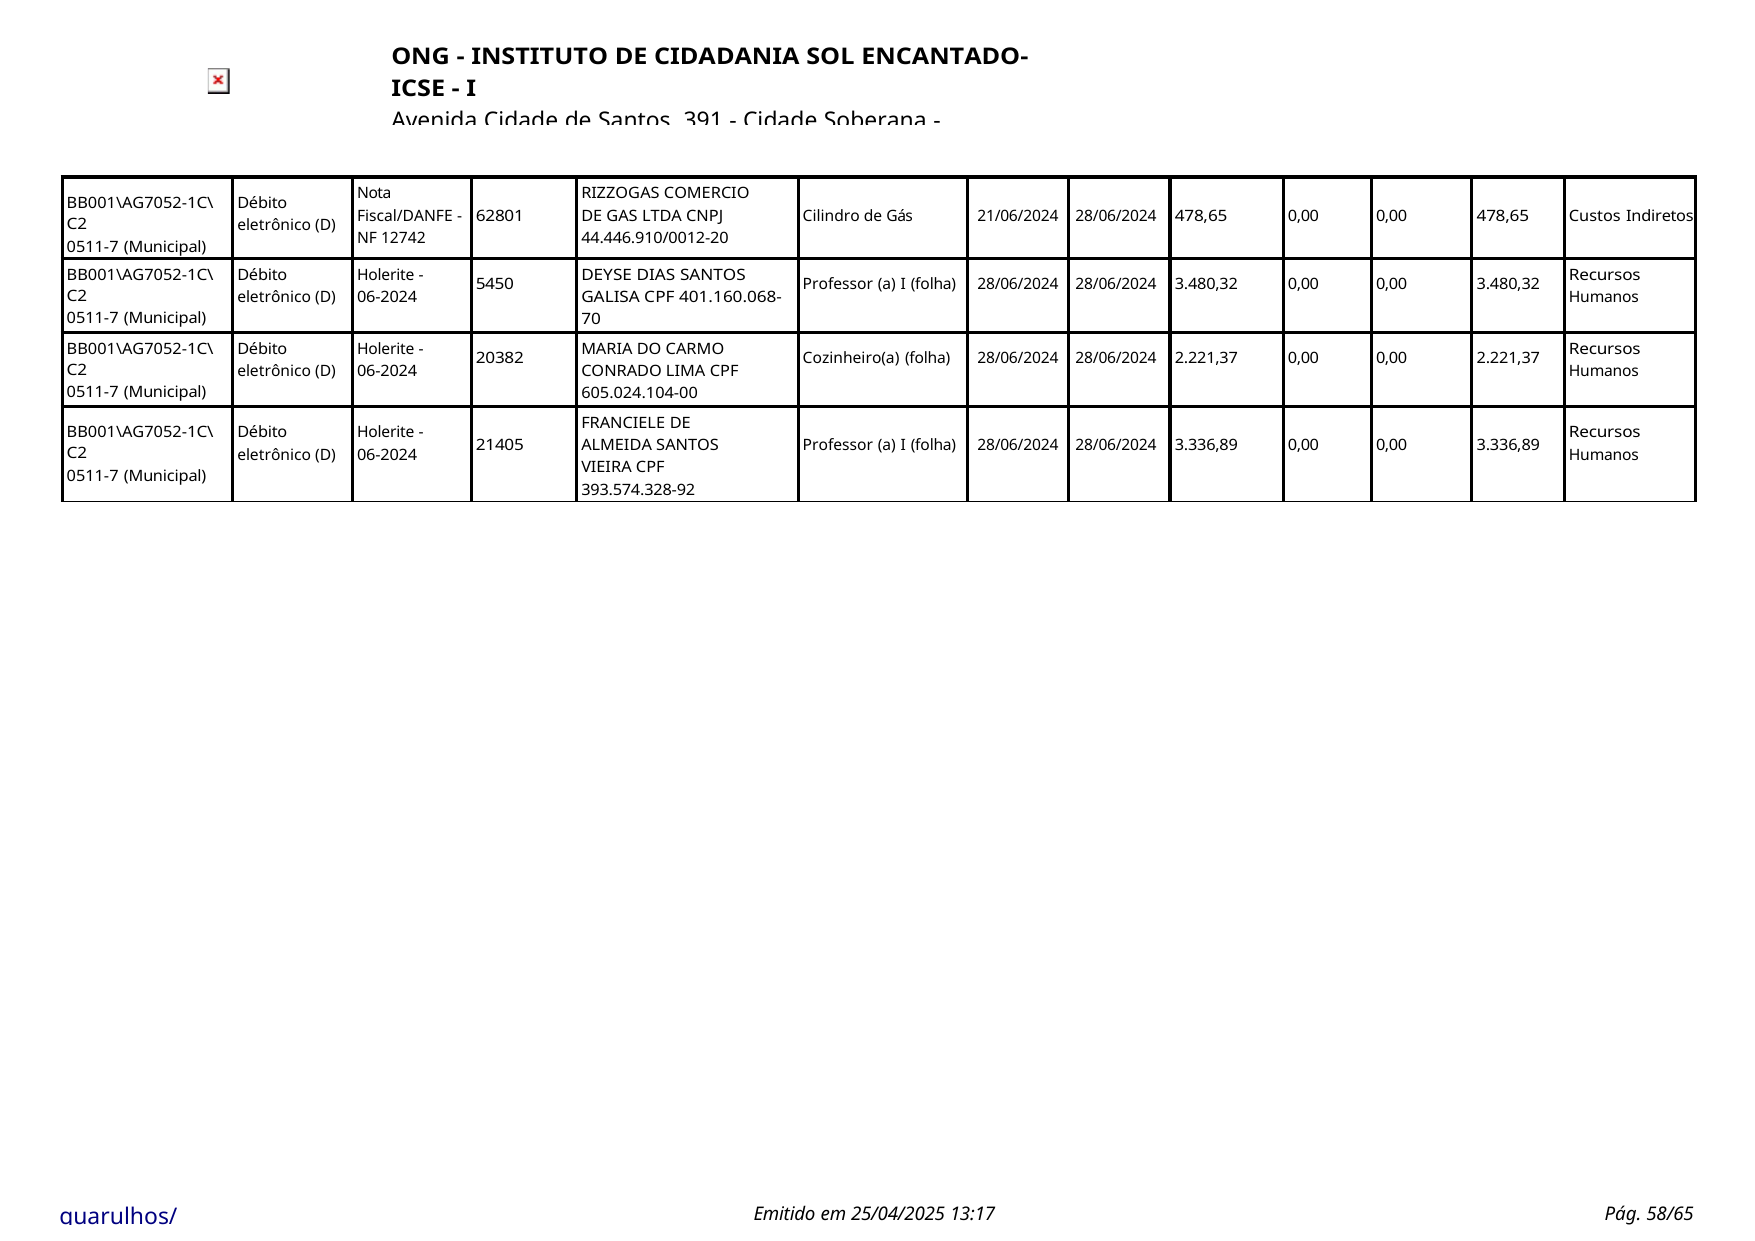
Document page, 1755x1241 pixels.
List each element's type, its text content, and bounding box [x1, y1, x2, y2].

table_cell Débito eletrônico (D) [234, 179, 351, 257]
table_cell Professor (a) I (folha) [800, 260, 966, 331]
table_cell 478,65 [1172, 179, 1282, 257]
table_cell 478,65 [1473, 179, 1563, 257]
table_cell Recursos Humanos [1566, 408, 1694, 501]
table_cell MARIA DO CARMO CONRADO LIMA CPF 605.024.104-00 [578, 334, 797, 404]
table_cell 20382 [473, 334, 575, 404]
table_cell BB001\AG7052-1C\C2 0511-7 (Municipal) [64, 179, 231, 257]
table_cell 0,00 [1373, 408, 1470, 501]
table_cell 0,00 [1285, 408, 1370, 501]
table_cell 0,00 [1373, 334, 1470, 404]
table_cell BB001\AG7052-1C\C2 0511-7 (Municipal) [64, 260, 231, 331]
table_cell 62801 [473, 179, 575, 257]
table_cell Recursos Humanos [1566, 334, 1694, 404]
table_cell BB001\AG7052-1C\C2 0511-7 (Municipal) [64, 334, 231, 404]
table_cell Custos Indiretos [1566, 179, 1694, 257]
table_cell 2.221,37 [1172, 334, 1282, 404]
table_cell 5450 [473, 260, 575, 331]
table_cell 28/06/2024 [969, 408, 1067, 501]
table_cell 21405 [473, 408, 575, 501]
table_cell Cilindro de Gás [800, 179, 966, 257]
table_cell 3.336,89 [1172, 408, 1282, 501]
table_cell Holerite - 06-2024 [354, 334, 470, 404]
table_cell 28/06/2024 [1070, 334, 1168, 404]
table_cell Professor (a) I (folha) [800, 408, 966, 501]
table_cell 28/06/2024 [969, 334, 1067, 404]
table_cell 28/06/2024 [1070, 260, 1168, 331]
table_cell Débito eletrônico (D) [234, 260, 351, 331]
table_cell 0,00 [1373, 260, 1470, 331]
table_cell Débito eletrônico (D) [234, 334, 351, 404]
table_cell 28/06/2024 [969, 260, 1067, 331]
table_cell Cozinheiro(a) (folha) [800, 334, 966, 404]
table_cell Recursos Humanos [1566, 260, 1694, 331]
table_cell Holerite - 06-2024 [354, 408, 470, 501]
table_cell 0,00 [1285, 334, 1370, 404]
table_cell 3.480,32 [1172, 260, 1282, 331]
table_cell DEYSE DIAS SANTOS GALISA CPF 401.160.068-70 [578, 260, 797, 331]
table_cell 0,00 [1285, 179, 1370, 257]
table_cell Holerite - 06-2024 [354, 260, 470, 331]
table_cell 0,00 [1373, 179, 1470, 257]
table_cell 21/06/2024 [969, 179, 1067, 257]
table_cell Débito eletrônico (D) [234, 408, 351, 501]
table_cell Nota Fiscal/DANFE - NF 12742 [354, 179, 470, 257]
table_cell 28/06/2024 [1070, 179, 1168, 257]
table_cell RIZZOGAS COMERCIO DE GAS LTDA CNPJ 44.446.910/0012-20 [578, 179, 797, 257]
table_cell 3.336,89 [1473, 408, 1563, 501]
table_cell 28/06/2024 [1070, 408, 1168, 501]
table_cell FRANCIELE DE ALMEIDA SANTOS VIEIRA CPF 393.574.328-92 [578, 408, 797, 501]
table_cell 2.221,37 [1473, 334, 1563, 404]
table_cell BB001\AG7052-1C\C2 0511-7 (Municipal) [64, 408, 231, 501]
table_cell 3.480,32 [1473, 260, 1563, 331]
table_cell 0,00 [1285, 260, 1370, 331]
